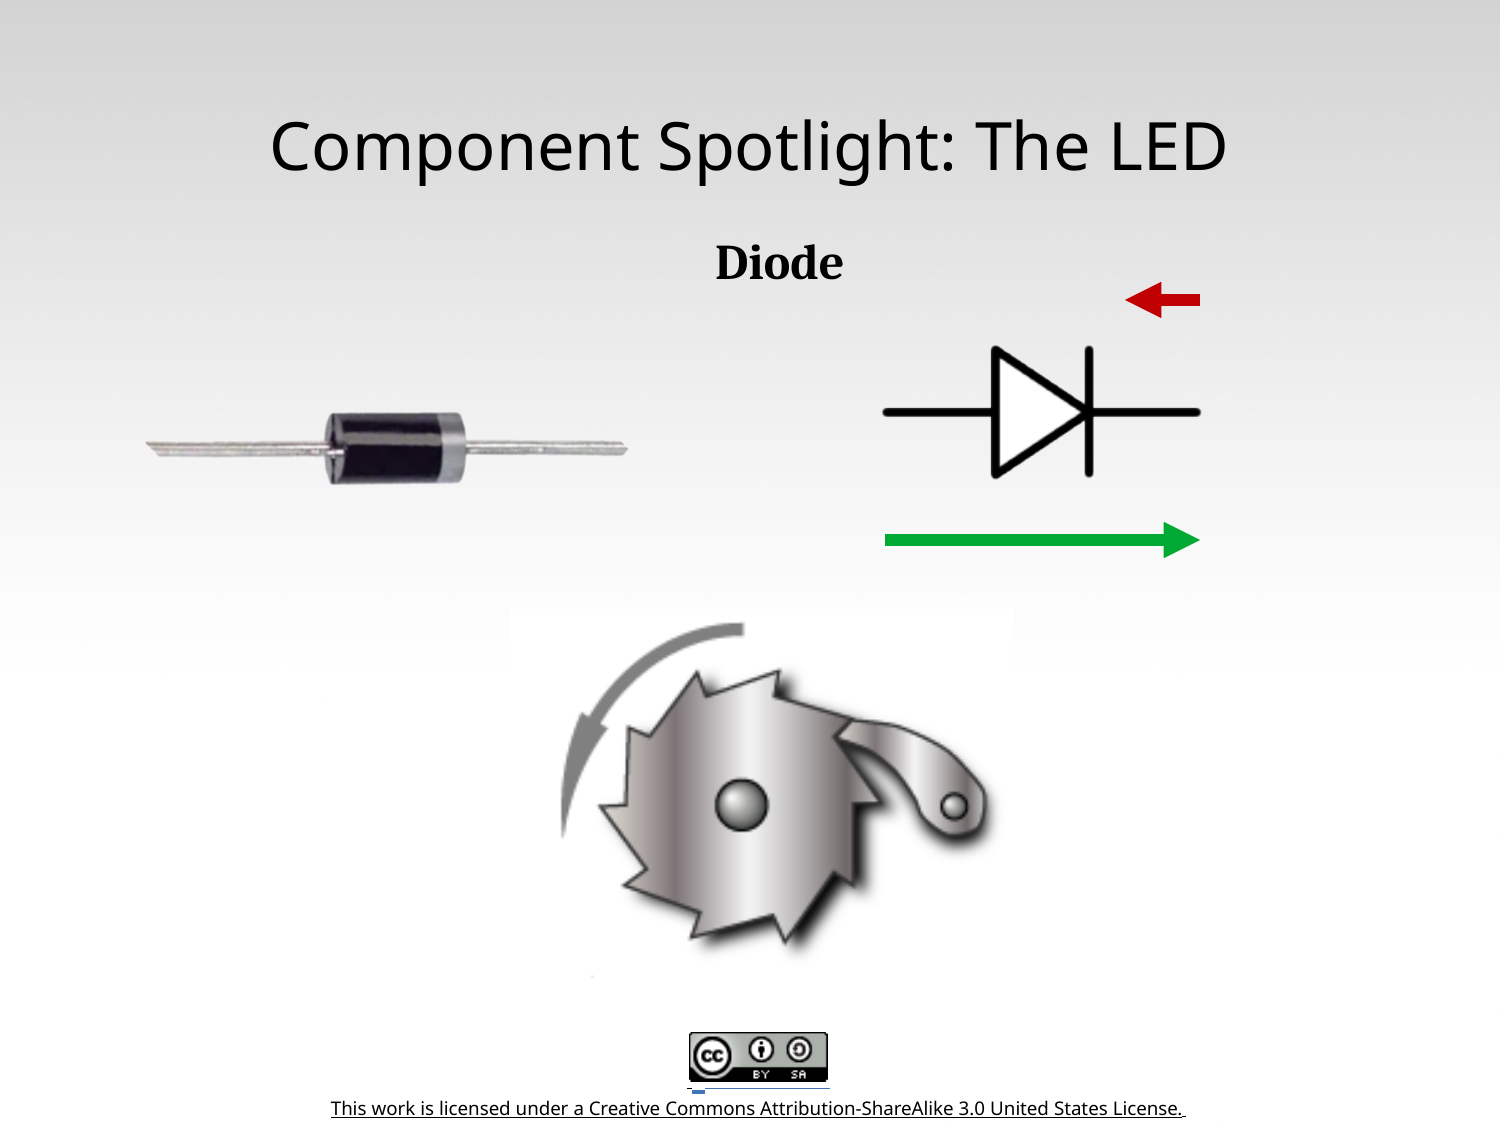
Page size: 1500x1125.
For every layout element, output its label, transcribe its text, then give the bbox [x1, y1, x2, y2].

picture [0, 0, 1500, 1125]
title Component Spotlight: The LED [112, 50, 1388, 238]
text_box Diode [540, 227, 1021, 300]
